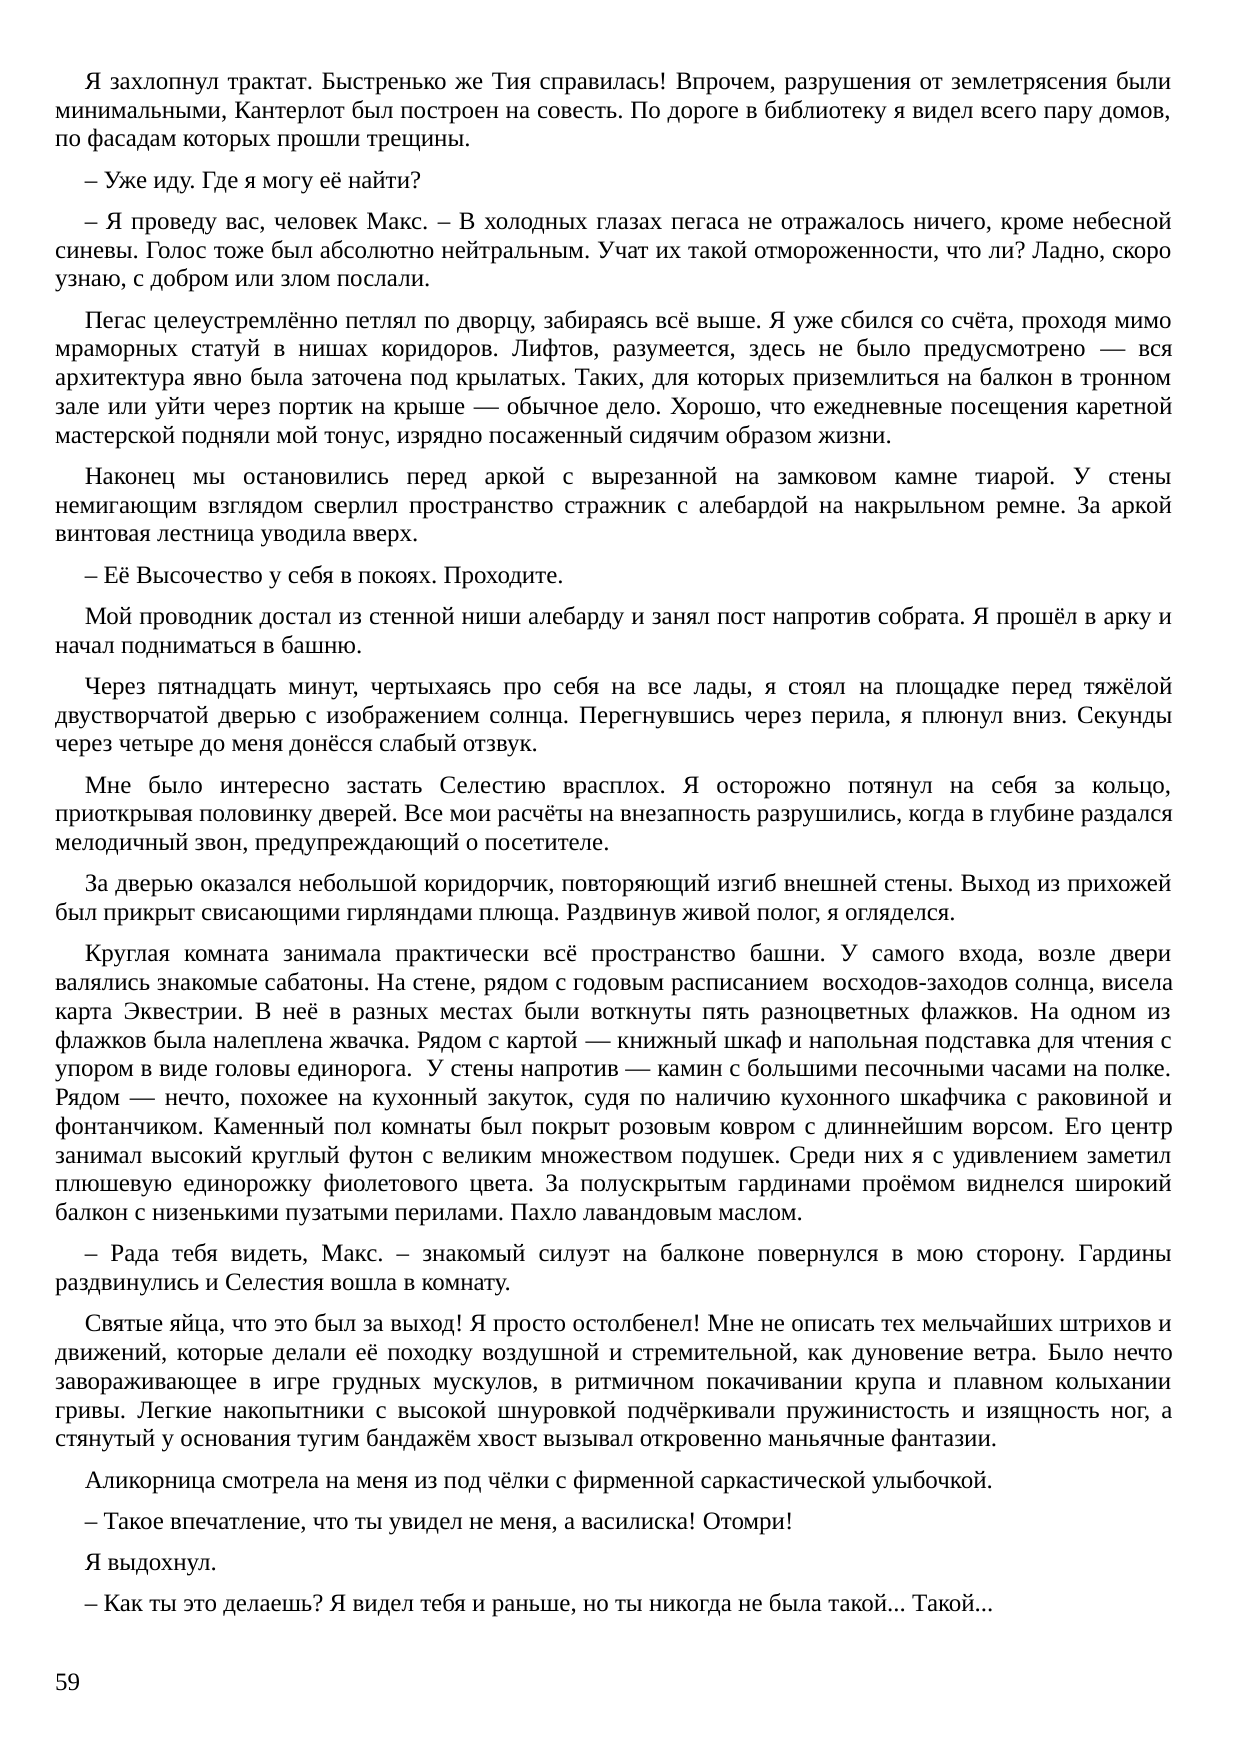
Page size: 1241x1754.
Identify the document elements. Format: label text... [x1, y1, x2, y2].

text – Уже иду. Где я могу её найти? [55, 165, 1173, 193]
text За дверью оказался небольшой коридорчик, повторяющий изгиб внешней стены. Выход из прихожей был прикрыт свисающими гирляндами плюща. Раздвинув живой полог, я огляделся. [55, 868, 1173, 926]
text – Я проведу вас, человек Макс. – В холодных глазах пегаса не отражалось ничего, кроме небесной синевы. Голос тоже был абсолютно нейтральным. Учат их такой отмороженности, что ли? Ладно, скоро узнаю, с добром или злом послали. [55, 206, 1173, 292]
text Я захлопнул трактат. Быстренько же Тия справилась! Впрочем, разрушения от землетрясения были минимальными, Кантерлот был построен на совесть. По дороге в библиотеку я видел всего пару домов, по фасадам которых прошли трещины. [55, 66, 1173, 152]
text Наконец мы остановились перед аркой с вырезанной на замковом камне тиарой. У стены немигающим взглядом сверлил пространство стражник с алебардой на накрыльном ремне. За аркой винтовая лестница уводила вверх. [55, 461, 1173, 547]
text – Её Высочество у себя в покоях. Проходите. [55, 560, 1173, 588]
text Мне было интересно застать Селестию врасплох. Я осторожно потянул на себя за кольцо, приоткрывая половинку дверей. Все мои расчёты на внезапность разрушились, когда в глубине раздался мелодичный звон, предупреждающий о посетителе. [55, 770, 1173, 856]
text Круглая комната занимала практически всё пространство башни. У самого входа, возле двери валялись знакомые сабатоны. На стене, рядом с годовым расписанием восходов-заходов солнца, висела карта Эквестрии. В неё в разных местах были воткнуты пять разноцветных флажков. На одном из флажков была налеплена жвачка. Рядом с картой — книжный шкаф и напольная подставка для чтения с упором в виде головы единорога. У стены напротив — камин с большими песочными часами на полке. Рядом — нечто, похожее на кухонный закуток, судя по наличию кухонного шкафчика с раковиной и фонтанчиком. Каменный пол комнаты был покрыт розовым ковром с длиннейшим ворсом. Его центр занимал высокий круглый футон с великим множеством подушек. Среди них я с удивлением заметил плюшевую единорожку фиолетового цвета. За полускрытым гардинами проёмом виднелся широкий балкон с низенькими пузатыми перилами. Пахло лавандовым маслом. [55, 938, 1173, 1226]
text Мой проводник достал из стенной ниши алебарду и занял пост напротив собрата. Я прошёл в арку и начал подниматься в башню. [55, 601, 1173, 658]
text – Рада тебя видеть, Макс. – знакомый силуэт на балконе повернулся в мою сторону. Гардины раздвинулись и Селестия вошла в комнату. [55, 1238, 1173, 1296]
text Святые яйца, что это был за выход! Я просто остолбенел! Мне не описать тех мельчайших штрихов и движений, которые делали её походку воздушной и стремительной, как дуновение ветра. Было нечто завораживающее в игре грудных мускулов, в ритмичном покачивании крупа и плавном колыхании гривы. Легкие накопытники с высокой шнуровкой подчёркивали пружинистость и изящность ног, а стянутый у основания тугим бандажём хвост вызывал откровенно маньячные фантазии. [55, 1308, 1173, 1452]
text – Такое впечатление, что ты увидел не меня, а василиска! Отомри! [55, 1506, 1173, 1535]
text Я выдохнул. [55, 1547, 1173, 1576]
text – Как ты это делаешь? Я видел тебя и раньше, но ты никогда не была такой... Такой... [55, 1588, 1173, 1617]
text Аликорница смотрела на меня из под чёлки с фирменной саркастической улыбочкой. [55, 1465, 1173, 1493]
text Через пятнадцать минут, чертыхаясь про себя на все лады, я стоял на площадке перед тяжёлой двустворчатой дверью с изображением солнца. Перегнувшись через перила, я плюнул вниз. Секунды через четыре до меня донёсся слабый отзвук. [55, 671, 1173, 757]
text Пегас целеустремлённо петлял по дворцу, забираясь всё выше. Я уже сбился со счёта, проходя мимо мраморных статуй в нишах коридоров. Лифтов, разумеется, здесь не было предусмотрено — вся архитектура явно была заточена под крылатых. Таких, для которых приземлиться на балкон в тронном зале или уйти через портик на крыше — обычное дело. Хорошо, что ежедневные посещения каретной мастерской подняли мой тонус, изрядно посаженный сидячим образом жизни. [55, 305, 1173, 448]
